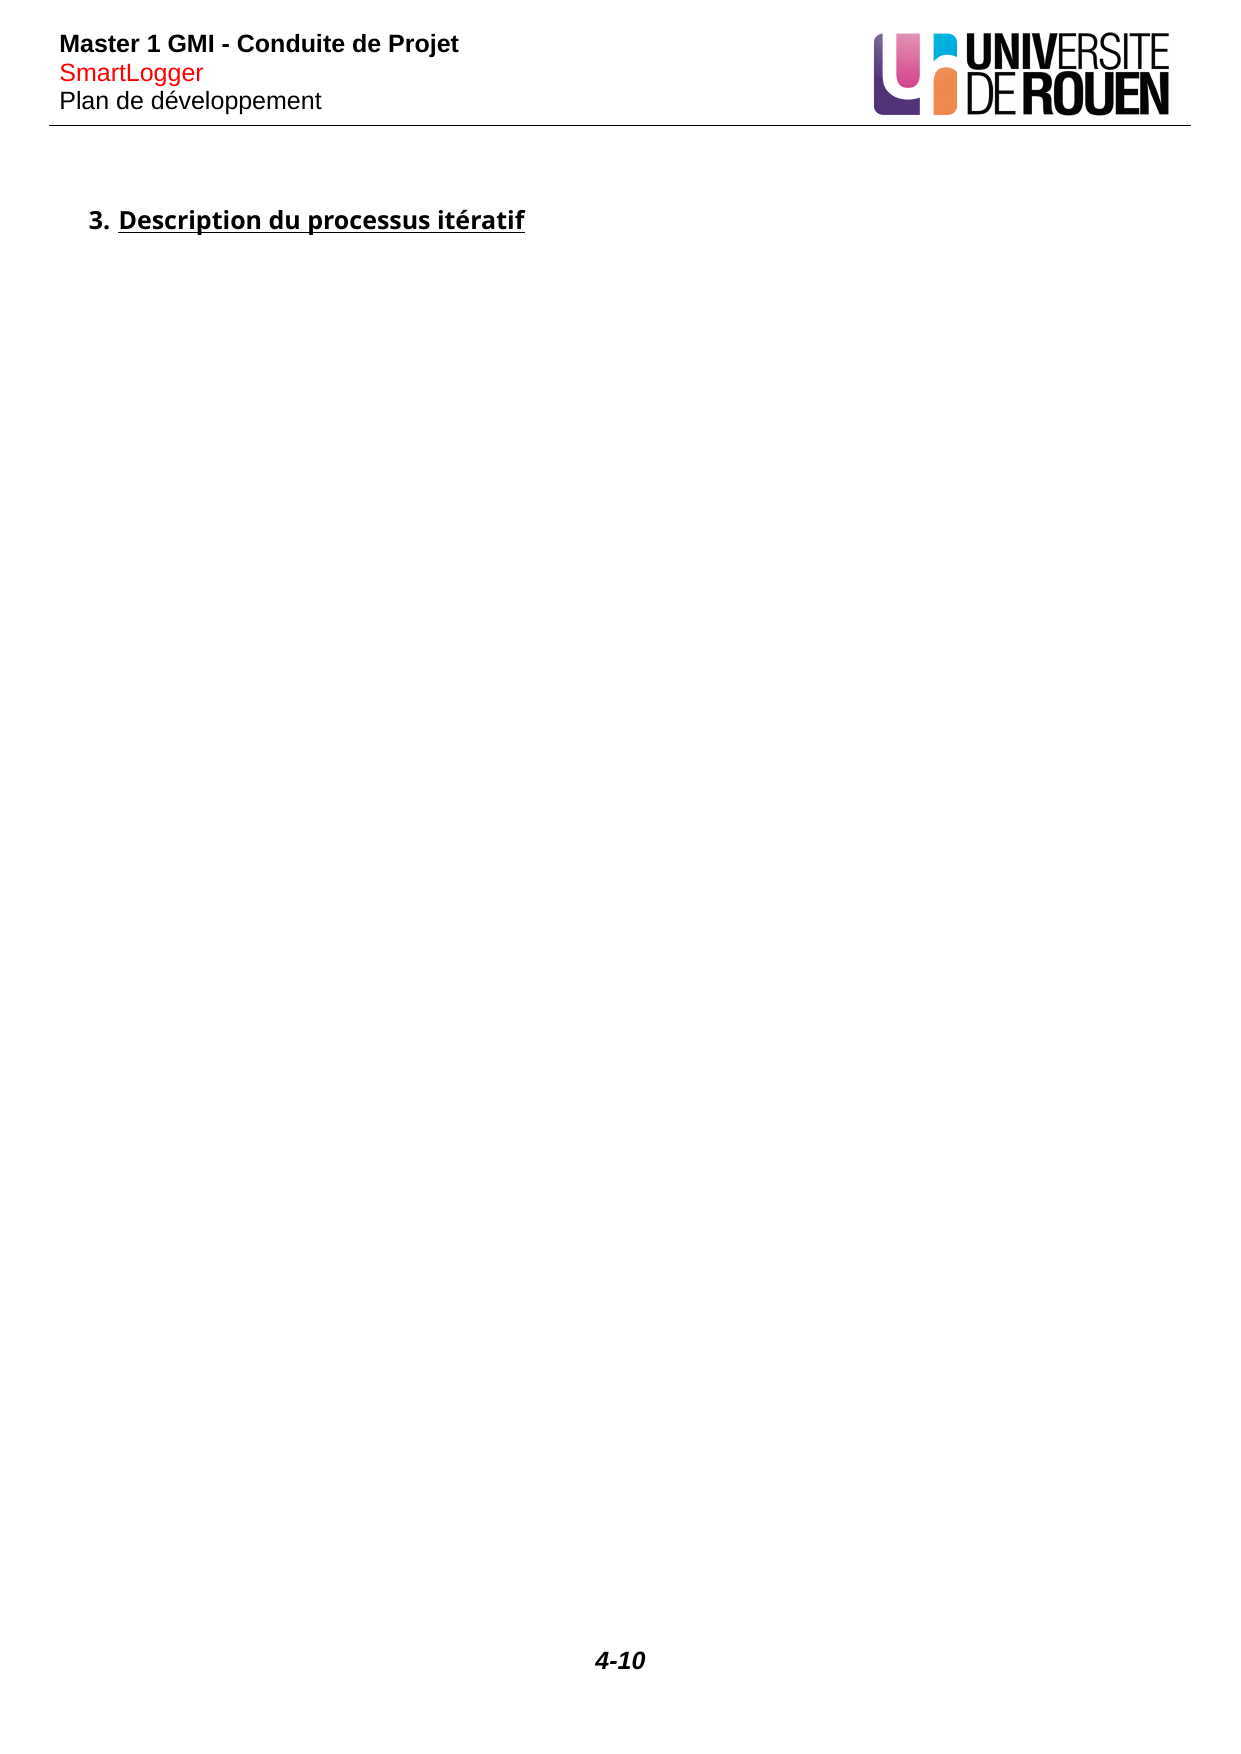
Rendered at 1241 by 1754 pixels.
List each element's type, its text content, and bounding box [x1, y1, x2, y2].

picture [872, 32, 1170, 118]
subtitle Description du processus itératif [89, 203, 1181, 237]
